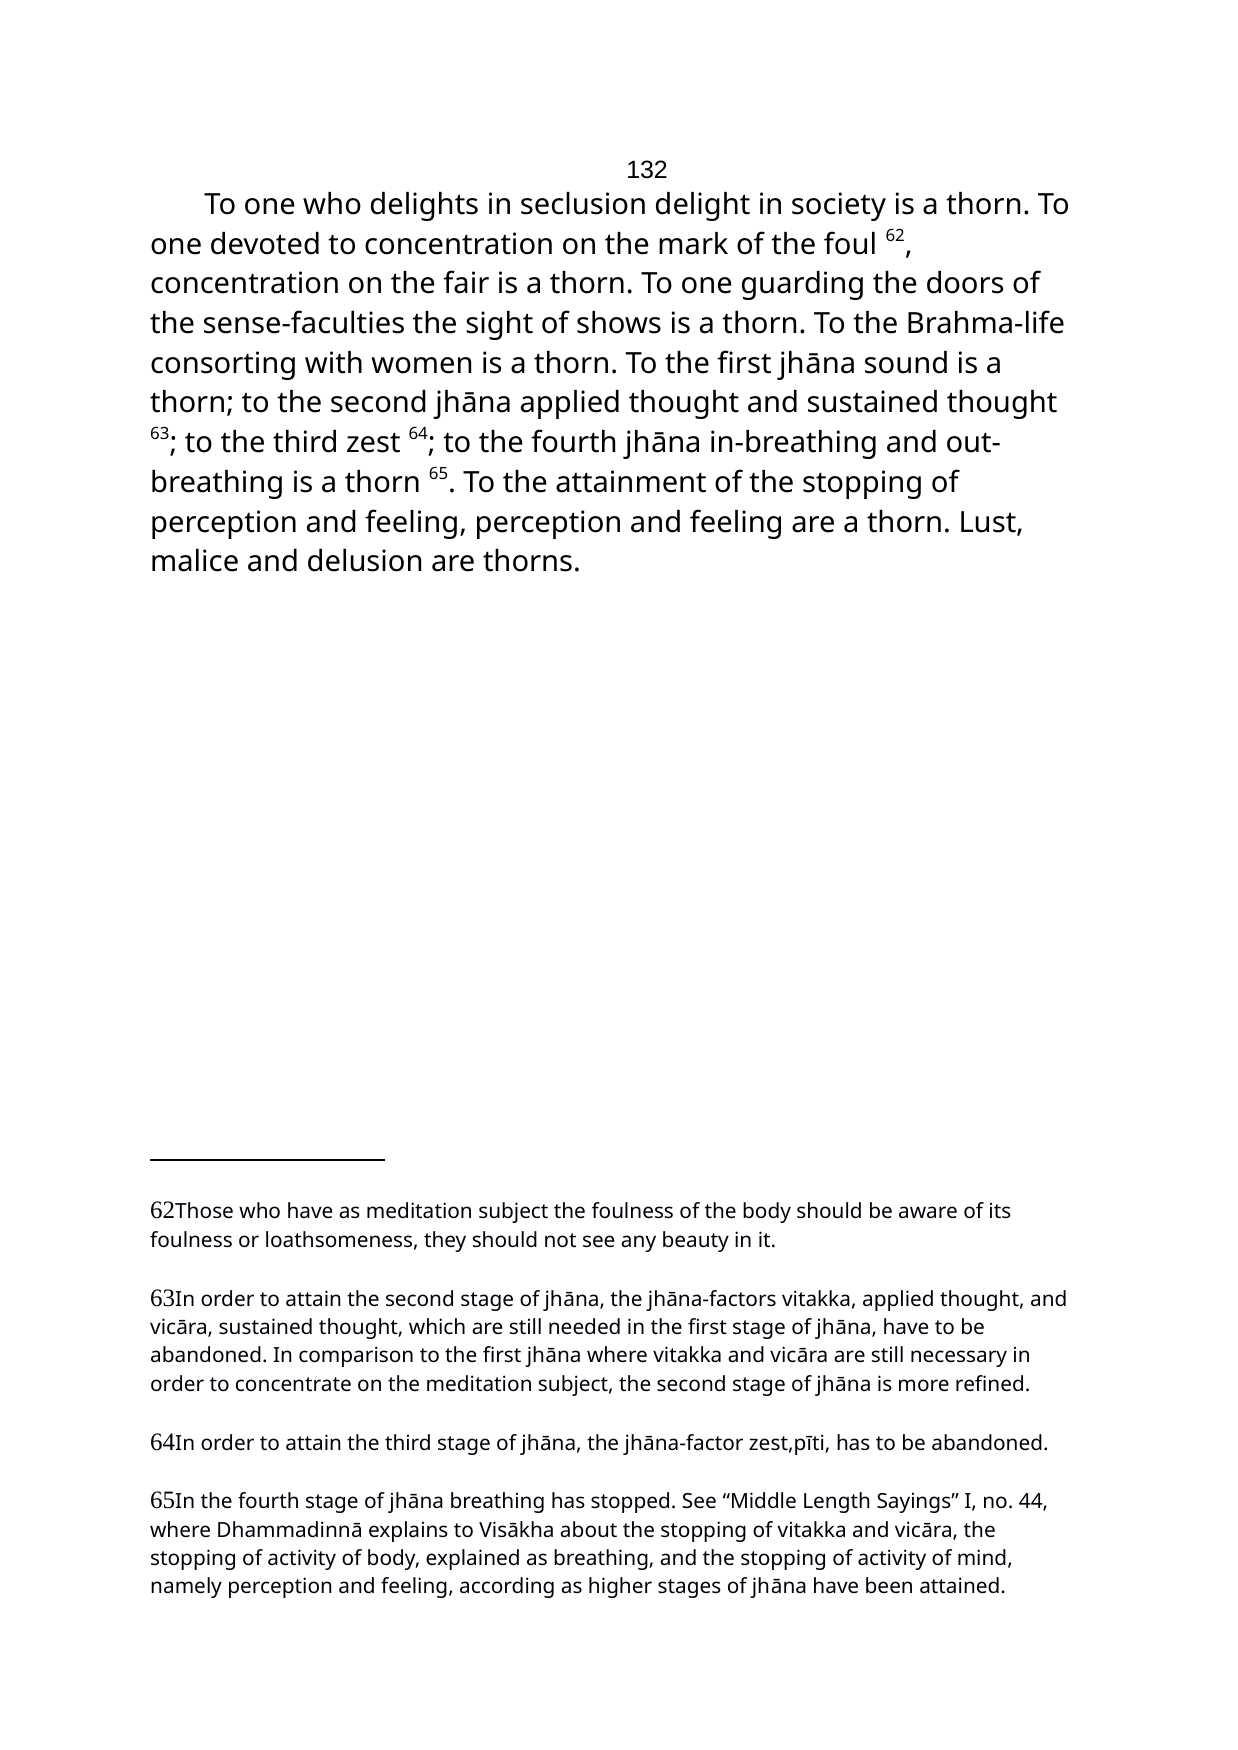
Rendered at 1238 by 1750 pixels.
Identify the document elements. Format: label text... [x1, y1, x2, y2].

text In the fourth stage of jhāna breathing has stopped. See “Middle Length Sayings” I, no. 44, where Dhammadinnā explains to Visākha about the stopping of vitakka and vicāra, the stopping of activity of body, explained as breathing, and the stopping of activity of mind, namely perception and feeling, according as higher stages of jhāna have been attained. [150, 1485, 1087, 1600]
text Those who have as meditation subject the foulness of the body should be aware of its foulness or loathsomeness, they should not see any beauty in it. [150, 1196, 1087, 1253]
text To one who delights in seclusion delight in society is a thorn. To one devoted to concentration on the mark of the foul , concentration on the fair is a thorn. To one guarding the doors of the sense-faculties the sight of shows is a thorn. To the Brahma-life consorting with women is a thorn. To the first jhāna sound is a thorn; to the second jhāna applied thought and sustained thought ; to the third zest ; to the fourth jhāna in-breathing and out-breathing is a thorn . To the attainment of the stopping of perception and feeling, perception and feeling are a thorn. Lust, malice and delusion are thorns. [150, 183, 1087, 580]
text In order to attain the second stage of jhāna, the jhāna-factors vitakka, applied thought, and vicāra, sustained thought, which are still needed in the first stage of jhāna, have to be abandoned. In comparison to the first jhāna where vitakka and vicāra are still necessary in order to concentrate on the meditation subject, the second stage of jhāna is more refined. [150, 1283, 1087, 1397]
text In order to attain the third stage of jhāna, the jhāna-factor zest,pīti, has to be abandoned. [150, 1427, 1087, 1456]
